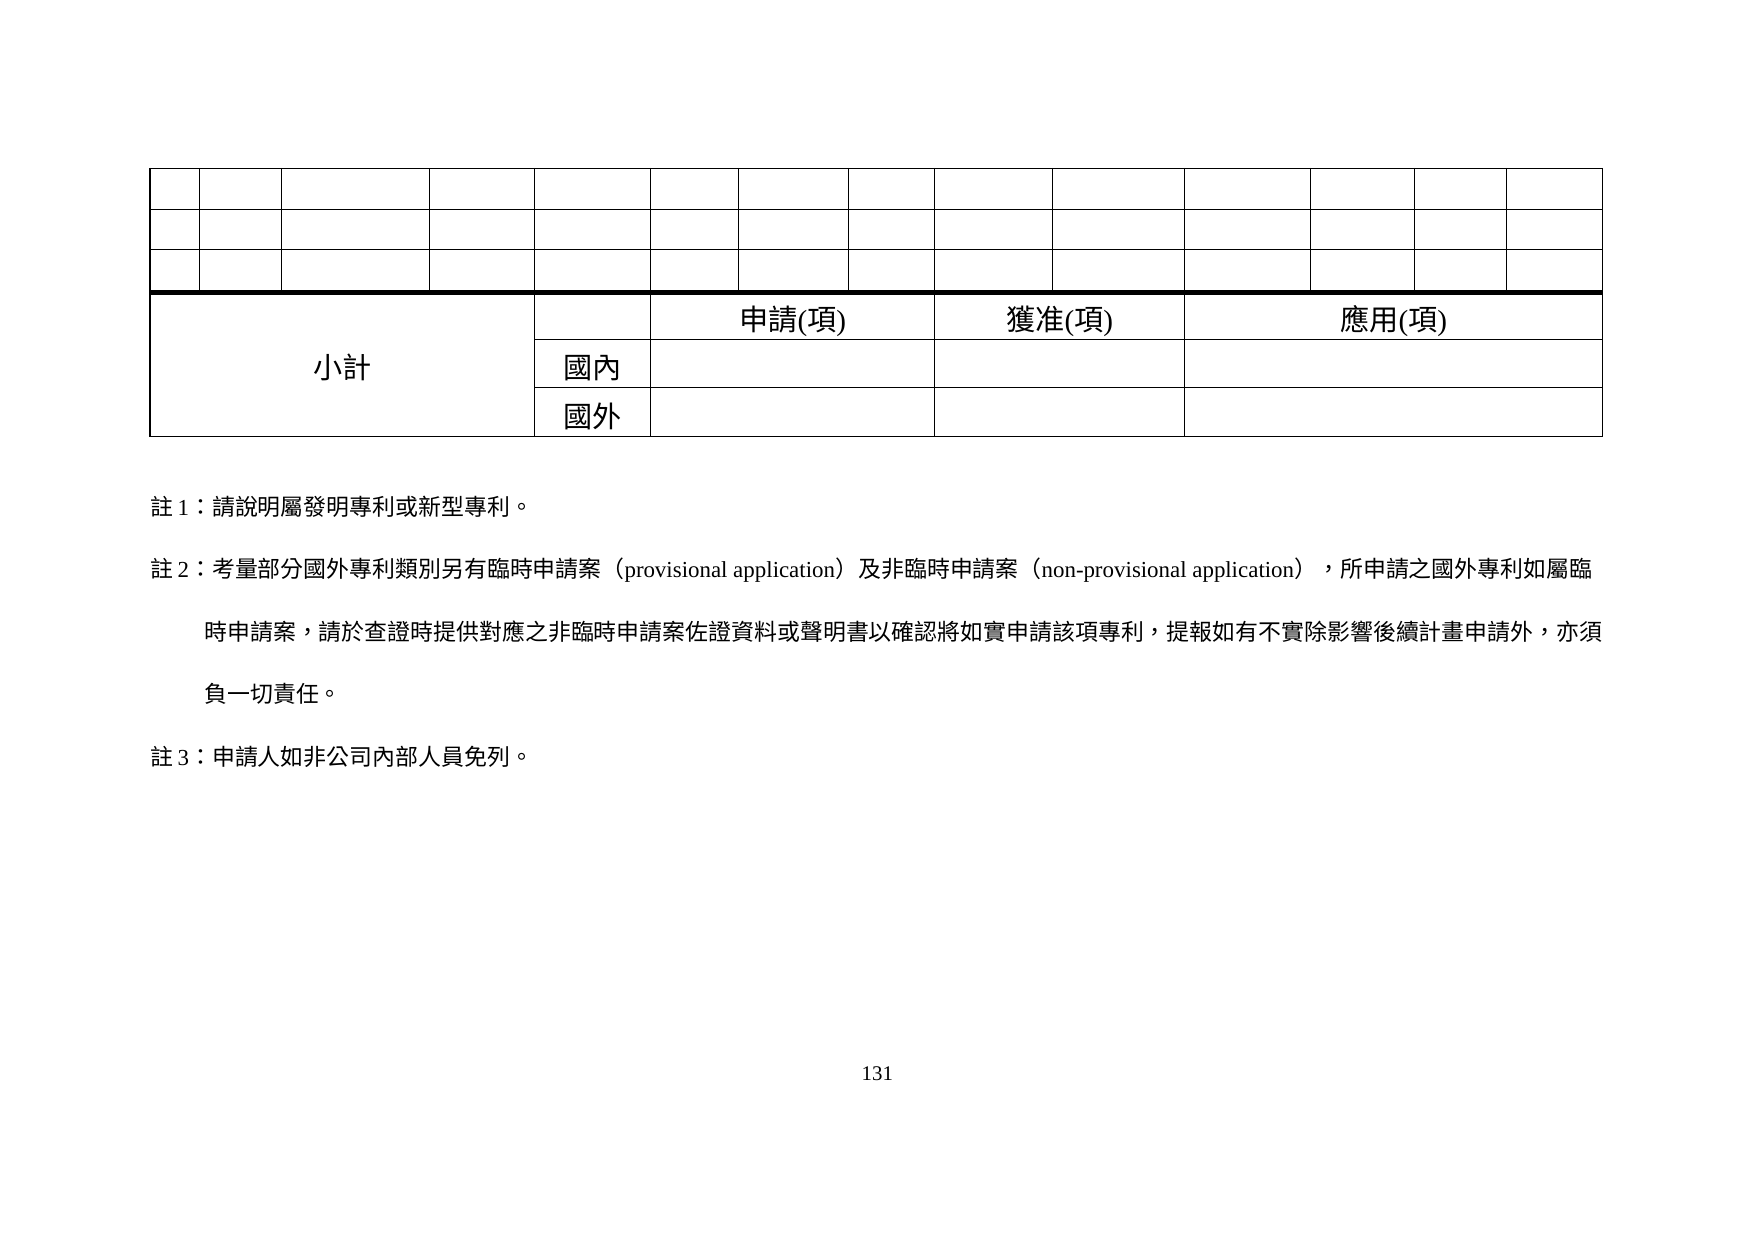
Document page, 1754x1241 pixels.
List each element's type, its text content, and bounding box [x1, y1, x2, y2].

table_cell [151, 210, 199, 249]
table_cell 國外 [535, 388, 650, 436]
table_cell [651, 250, 738, 290]
table_cell [935, 388, 1184, 436]
table_cell [430, 250, 534, 290]
table_cell [651, 388, 934, 436]
table_cell [651, 340, 934, 387]
table_cell [200, 169, 281, 208]
table_cell [1507, 210, 1602, 249]
table_cell [935, 250, 1052, 290]
table_cell [430, 210, 534, 249]
table_cell 申請(項) [651, 295, 934, 338]
text 註2：考量部分國外專利類別另有臨時申請案（provisional application）及非臨時申請案（non-provisional application），所申請之國外專利如屬臨時申請案，請於查證時提供對應之非臨時申請案佐證資料或聲明書以確認將如實申請該項專利，提報如有不實除影響後續計畫申請外，亦須負一切責任。 [150, 526, 1604, 713]
table_cell 小計 [151, 295, 534, 436]
table_cell [1415, 169, 1506, 208]
table_cell [739, 169, 848, 208]
table_cell [935, 340, 1184, 387]
table_cell [651, 169, 738, 208]
table_cell [1415, 250, 1506, 290]
table_cell [1053, 210, 1184, 249]
table_cell [849, 250, 934, 290]
text 註3：申請人如非公司內部人員免列。 [150, 713, 1604, 776]
table_cell [535, 169, 650, 208]
table_cell [739, 250, 848, 290]
table_cell [282, 169, 429, 208]
table_cell [151, 169, 199, 208]
table_cell [1415, 210, 1506, 249]
table_cell [200, 210, 281, 249]
table_cell [1185, 250, 1310, 290]
table_cell [1311, 169, 1414, 208]
table_cell [535, 210, 650, 249]
table_cell [1311, 250, 1414, 290]
table_cell [430, 169, 534, 208]
table_cell [1185, 210, 1310, 249]
table_cell [1185, 340, 1602, 387]
table_cell [935, 210, 1052, 249]
table_cell [935, 169, 1052, 208]
table_cell [1507, 250, 1602, 290]
table_cell [282, 210, 429, 249]
table_cell [282, 250, 429, 290]
table_cell [1053, 250, 1184, 290]
table_cell 國內 [535, 340, 650, 387]
table_cell [1185, 169, 1310, 208]
text 註1：請說明屬發明專利或新型專利。 [150, 463, 1604, 526]
table_cell [151, 250, 199, 290]
table_cell [849, 210, 934, 249]
table_cell 應用(項) [1185, 295, 1602, 338]
table_cell [1053, 169, 1184, 208]
table_cell [849, 169, 934, 208]
table_cell 獲准(項) [935, 295, 1184, 338]
table_cell [535, 250, 650, 290]
table_cell [200, 250, 281, 290]
table_cell [739, 210, 848, 249]
table_cell [1507, 169, 1602, 208]
table_cell [1185, 388, 1602, 436]
table_cell [1311, 210, 1414, 249]
table_cell [535, 295, 650, 338]
table_cell [651, 210, 738, 249]
